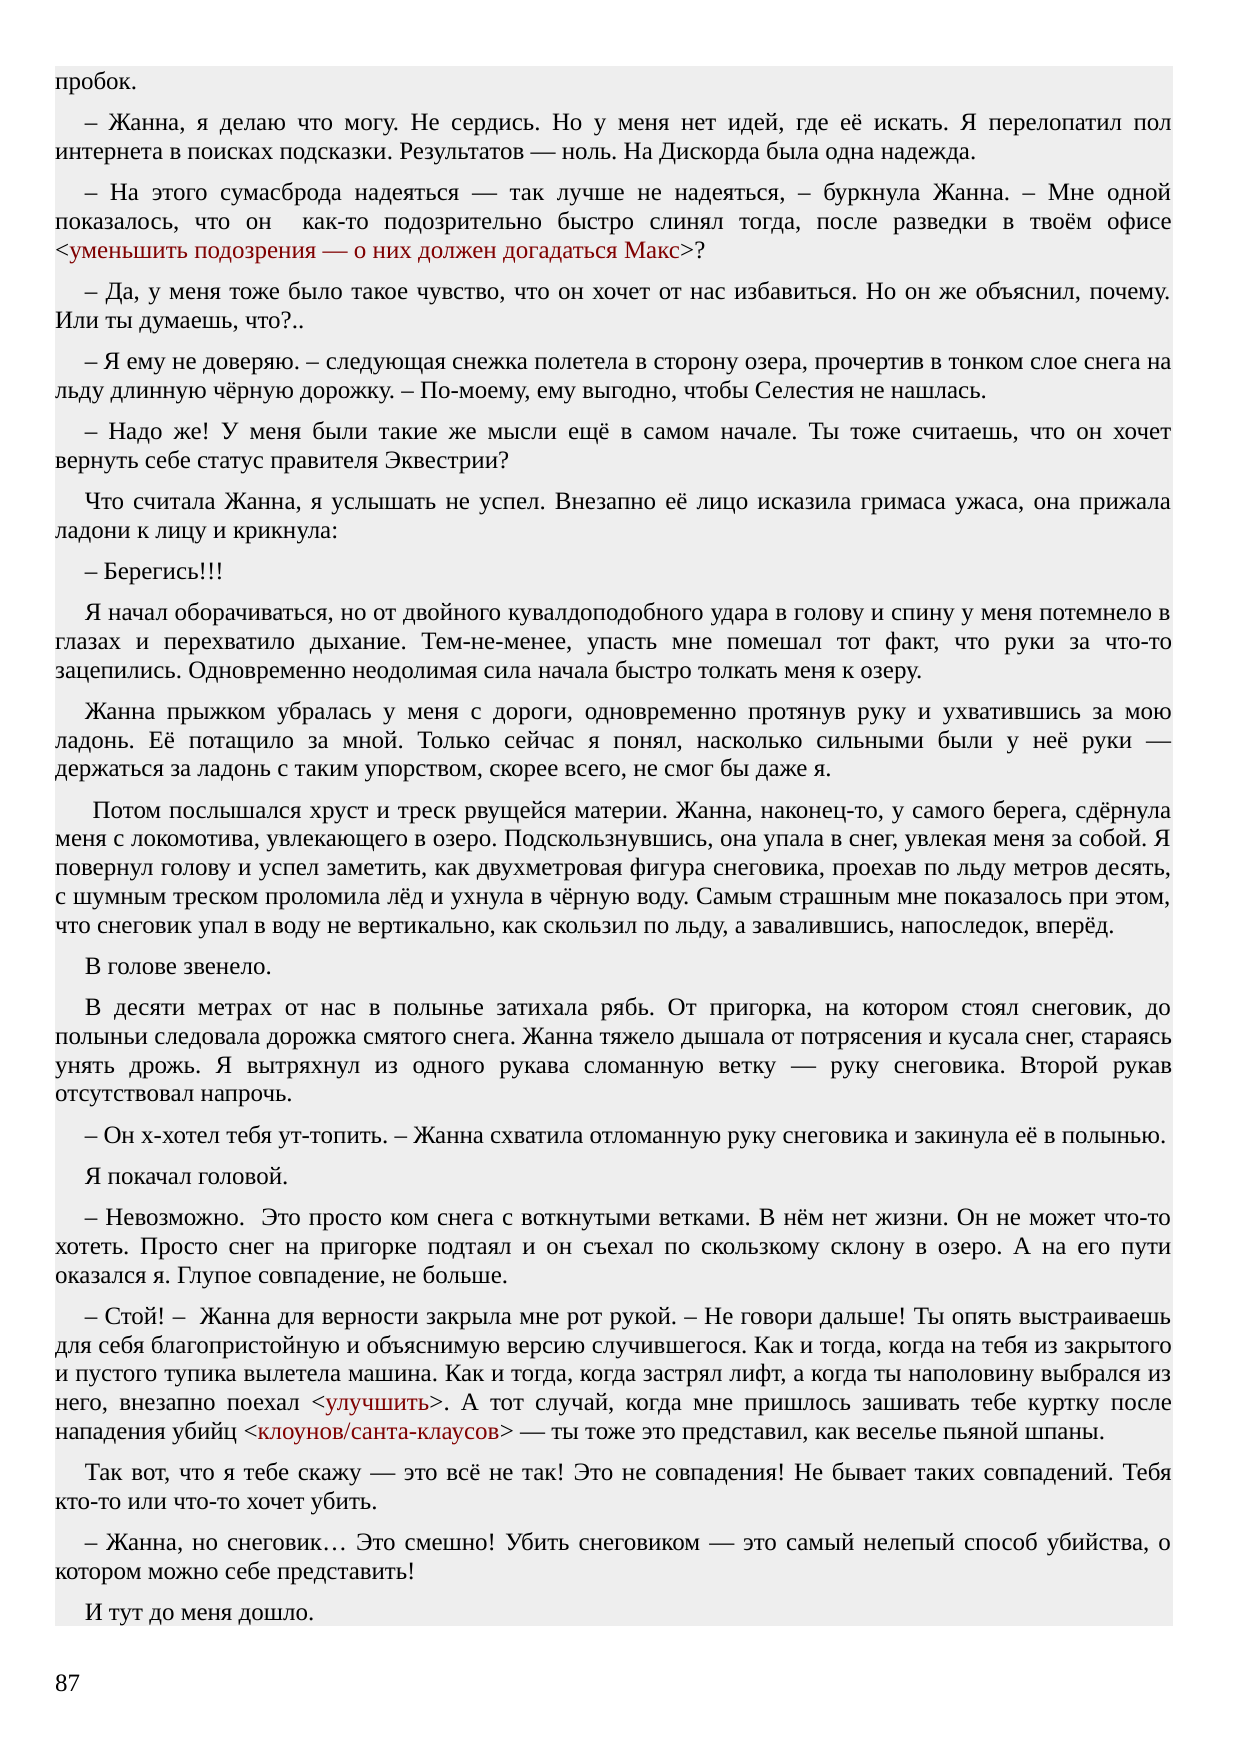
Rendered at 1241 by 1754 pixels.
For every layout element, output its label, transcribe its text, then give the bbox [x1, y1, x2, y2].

text – Он х-хотел тебя ут-топить. – Жанна схватила отломанную руку снеговика и закинула её в полынью. [55, 1120, 1173, 1148]
text – Жанна, я делаю что могу. Не сердись. Но у меня нет идей, где её искать. Я перелопатил пол интернета в поисках подсказки. Результатов — ноль. На Дискорда была одна надежда. [55, 107, 1173, 165]
text – На этого сумасброда надеяться — так лучше не надеяться, – буркнула Жанна. – Мне одной показалось, что он как-то подозрительно быстро слинял тогда, после разведки в твоём офисе <уменьшить подозрения — о них должен догадаться Макс>? [55, 177, 1173, 263]
text – Жанна, но снеговик… Это смешно! Убить снеговиком — это самый нелепый способ убийства, о котором можно себе представить! [55, 1527, 1173, 1585]
text Что считала Жанна, я услышать не успел. Внезапно её лицо исказила гримаса ужаса, она прижала ладони к лицу и крикнула: [55, 486, 1173, 543]
text Потом послышался хруст и треск рвущейся материи. Жанна, наконец-то, у самого берега, сдёрнула меня с локомотива, увлекающего в озеро. Подскользнувшись, она упала в снег, увлекая меня за собой. Я повернул голову и успел заметить, как двухметровая фигура снеговика, проехав по льду метров десять, с шумным треском проломила лёд и ухнула в чёрную воду. Самым страшным мне показалось при этом, что снеговик упал в воду не вертикально, как скользил по льду, а завалившись, напоследок, вперёд. [55, 795, 1173, 938]
text – Берегись!!! [55, 556, 1173, 585]
text В голове звенело. [55, 951, 1173, 980]
text – Я ему не доверяю. – следующая снежка полетела в сторону озера, прочертив в тонком слое снега на льду длинную чёрную дорожку. – По-моему, ему выгодно, чтобы Селестия не нашлась. [55, 346, 1173, 403]
text В десяти метрах от нас в полынье затихала рябь. От пригорка, на котором стоял снеговик, до полыньи следовала дорожка смятого снега. Жанна тяжело дышала от потрясения и кусала снег, стараясь унять дрожь. Я вытряхнул из одного рукава сломанную ветку — руку снеговика. Второй рукав отсутствовал напрочь. [55, 992, 1173, 1107]
text – Да, у меня тоже было такое чувство, что он хочет от нас избавиться. Но он же объяснил, почему. Или ты думаешь, что?.. [55, 276, 1173, 333]
text пробок. [55, 66, 1173, 95]
text И тут до меня дошло. [55, 1597, 1173, 1626]
text Так вот, что я тебе скажу — это всё не так! Это не совпадения! Не бывает таких совпадений. Тебя кто-то или что-то хочет убить. [55, 1457, 1173, 1515]
text Я покачал головой. [55, 1161, 1173, 1190]
text Я начал оборачиваться, но от двойного кувалдоподобного удара в голову и спину у меня потемнело в глазах и перехватило дыхание. Тем-не-менее, упасть мне помешал тот факт, что руки за что-то зацепились. Одновременно неодолимая сила начала быстро толкать меня к озеру. [55, 597, 1173, 683]
text – Надо же! У меня были такие же мысли ещё в самом начале. Ты тоже считаешь, что он хочет вернуть себе статус правителя Эквестрии? [55, 416, 1173, 473]
text Жанна прыжком убралась у меня с дороги, одновременно протянув руку и ухватившись за мою ладонь. Её потащило за мной. Только сейчас я понял, насколько сильными были у неё руки — держаться за ладонь с таким упорством, скорее всего, не смог бы даже я. [55, 696, 1173, 782]
text – Невозможно. Это просто ком снега с воткнутыми ветками. В нём нет жизни. Он не может что-то хотеть. Просто снег на пригорке подтаял и он съехал по скользкому склону в озеро. А на его пути оказался я. Глупое совпадение, не больше. [55, 1202, 1173, 1288]
text – Стой! – Жанна для верности закрыла мне рот рукой. – Не говори дальше! Ты опять выстраиваешь для себя благопристойную и объяснимую версию случившегося. Как и тогда, когда на тебя из закрытого и пустого тупика вылетела машина. Как и тогда, когда застрял лифт, а когда ты наполовину выбрался из него, внезапно поехал <улучшить>. А тот случай, когда мне пришлось зашивать тебе куртку после нападения убийц <клоунов/санта-клаусов> — ты тоже это представил, как веселье пьяной шпаны. [55, 1301, 1173, 1445]
